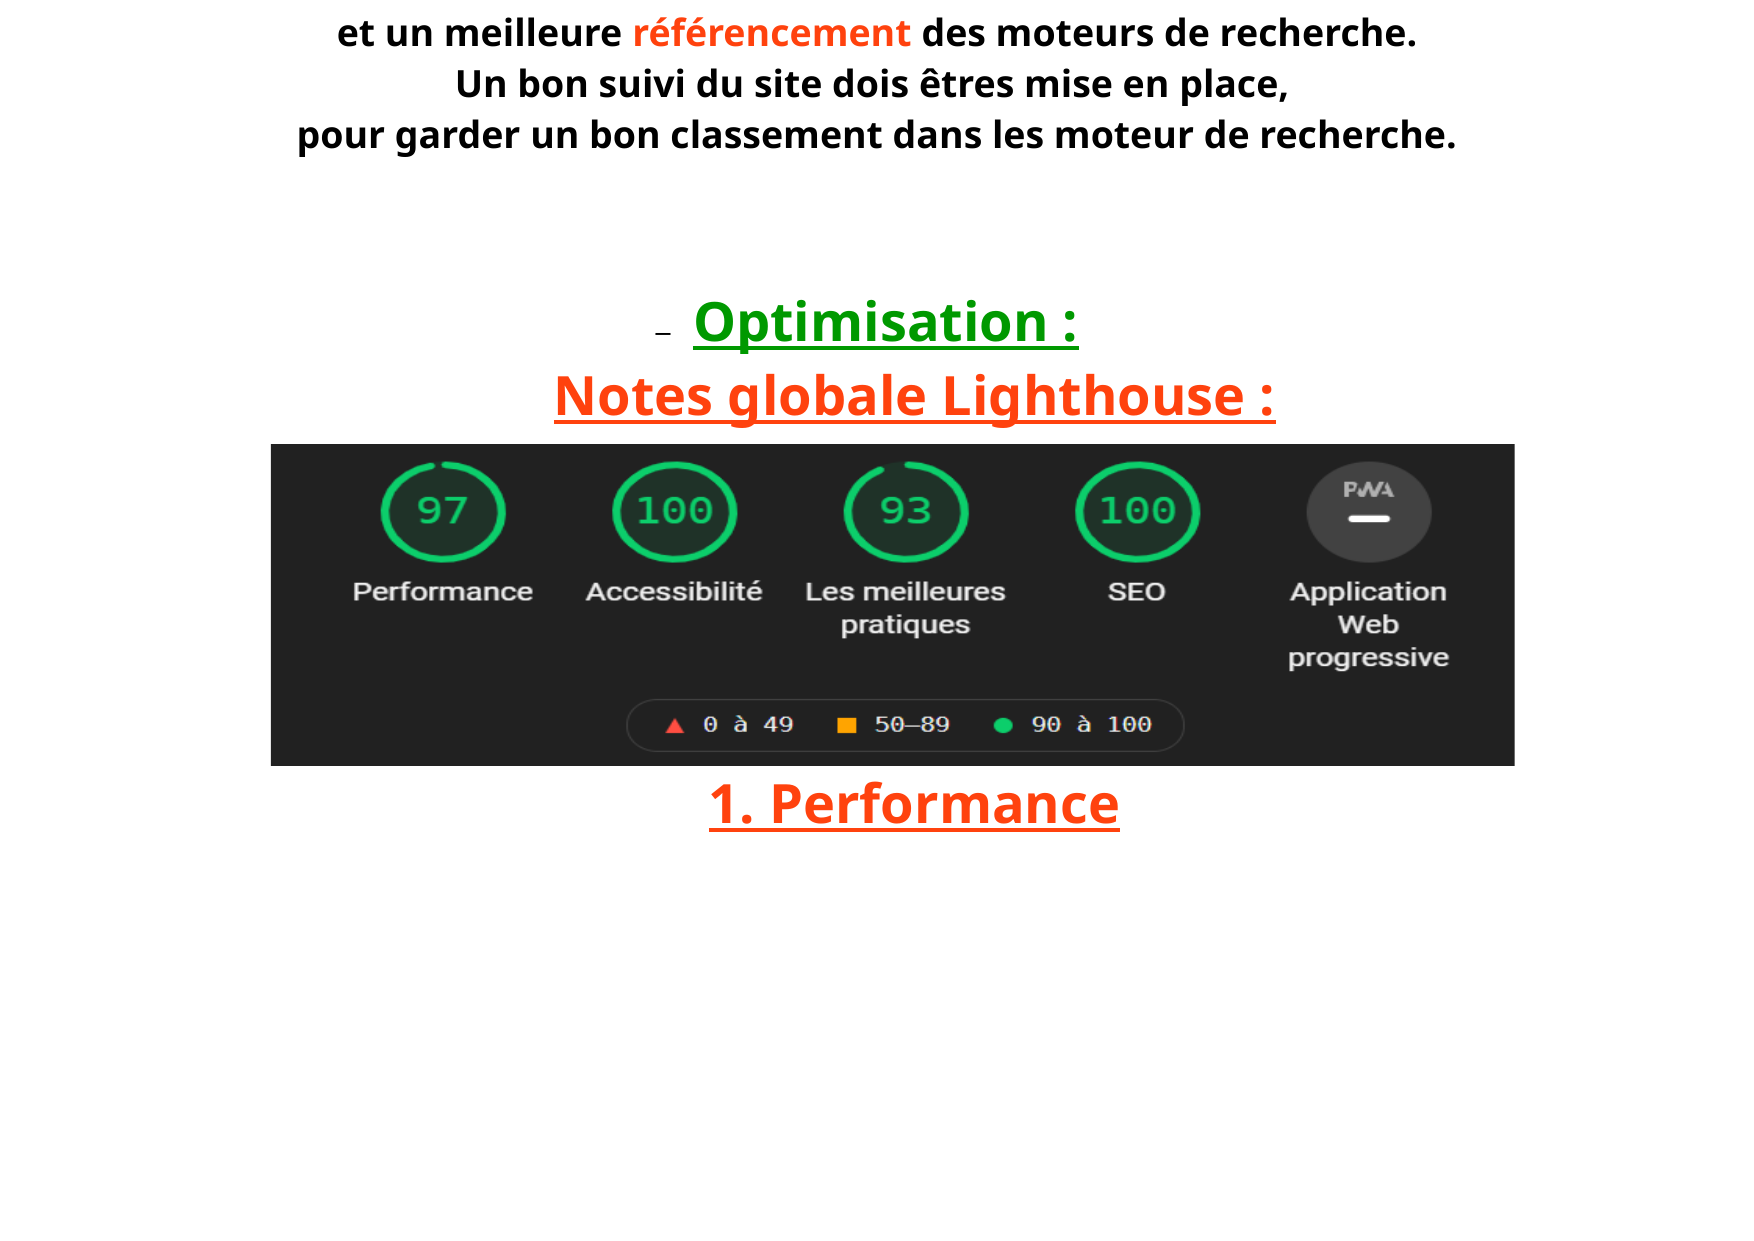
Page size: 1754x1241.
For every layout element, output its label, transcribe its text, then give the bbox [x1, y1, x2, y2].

text Un bon suivi du site dois êtres mise en place, [6, 57, 1748, 108]
text pour garder un bon classement dans les moteur de recherche. [6, 108, 1748, 159]
list Optimisation : [43, 284, 1748, 358]
text et un meilleure référencement des moteurs de recherche. [6, 6, 1748, 57]
picture [270, 444, 1515, 766]
list 1. Performance [43, 713, 1748, 840]
list Notes globale Lighthouse : [43, 358, 1748, 431]
